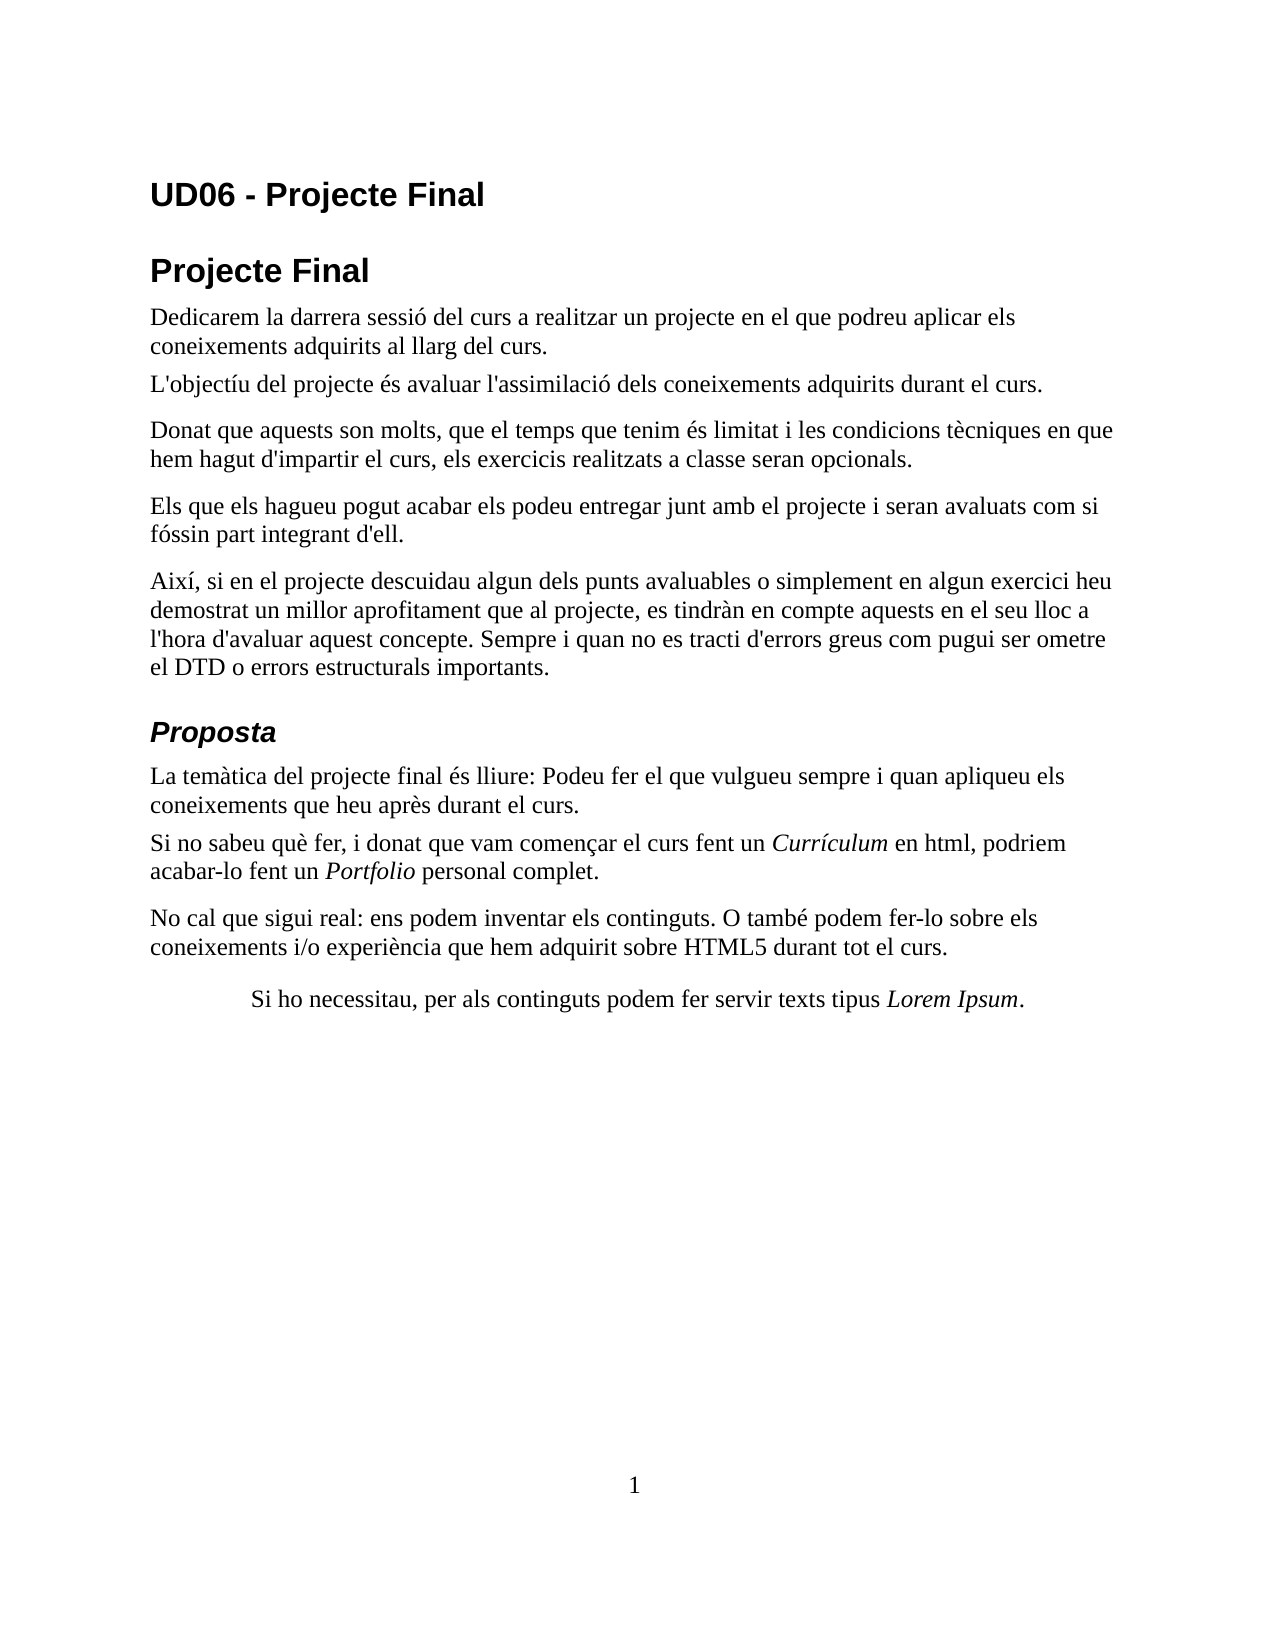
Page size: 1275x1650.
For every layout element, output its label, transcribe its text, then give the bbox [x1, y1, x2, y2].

subtitle UD06 - Projecte Final [150, 175, 1125, 214]
text Així, si en el projecte descuidau algun dels punts avaluables o simplement en algun exercici heu demostrat un millor aprofitament que al projecte, es tindràn en compte aquests en el seu lloc a l'hora d'avaluar aquest concepte. Sempre i quan no es tracti d'errors greus com pugui ser ometre el DTD o errors estructurals importants. [150, 566, 1125, 681]
subtitle Projecte Final [150, 251, 1125, 290]
text L'objectíu del projecte és avaluar l'assimilació dels coneixements adquirits durant el curs. [150, 369, 1125, 397]
subtitle Proposta [150, 715, 1125, 749]
text Els que els hagueu pogut acabar els podeu entregar junt amb el projecte i seran avaluats com si fóssin part integrant d'ell. [150, 491, 1125, 548]
text 📌 Si ho necessitau, per als continguts podem fer servir texts tipus Lorem Ipsum. [225, 984, 1125, 1013]
text Donat que aquests son molts, que el temps que tenim és limitat i les condicions tècniques en que hem hagut d'impartir el curs, els exercicis realitzats a classe seran opcionals. [150, 415, 1125, 473]
text Si no sabeu què fer, i donat que vam començar el curs fent un Currículum en html, podriem acabar-lo fent un Portfolio personal complet. [150, 828, 1125, 885]
text Dedicarem la darrera sessió del curs a realitzar un projecte en el que podreu aplicar els coneixements adquirits al llarg del curs. [150, 302, 1125, 360]
text La temàtica del projecte final és lliure: Podeu fer el que vulgueu sempre i quan apliqueu els coneixements que heu après durant el curs. [150, 761, 1125, 819]
text No cal que sigui real: ens podem inventar els continguts. O també podem fer-lo sobre els coneixements i/o experiència que hem adquirit sobre HTML5 durant tot el curs. [150, 903, 1125, 961]
